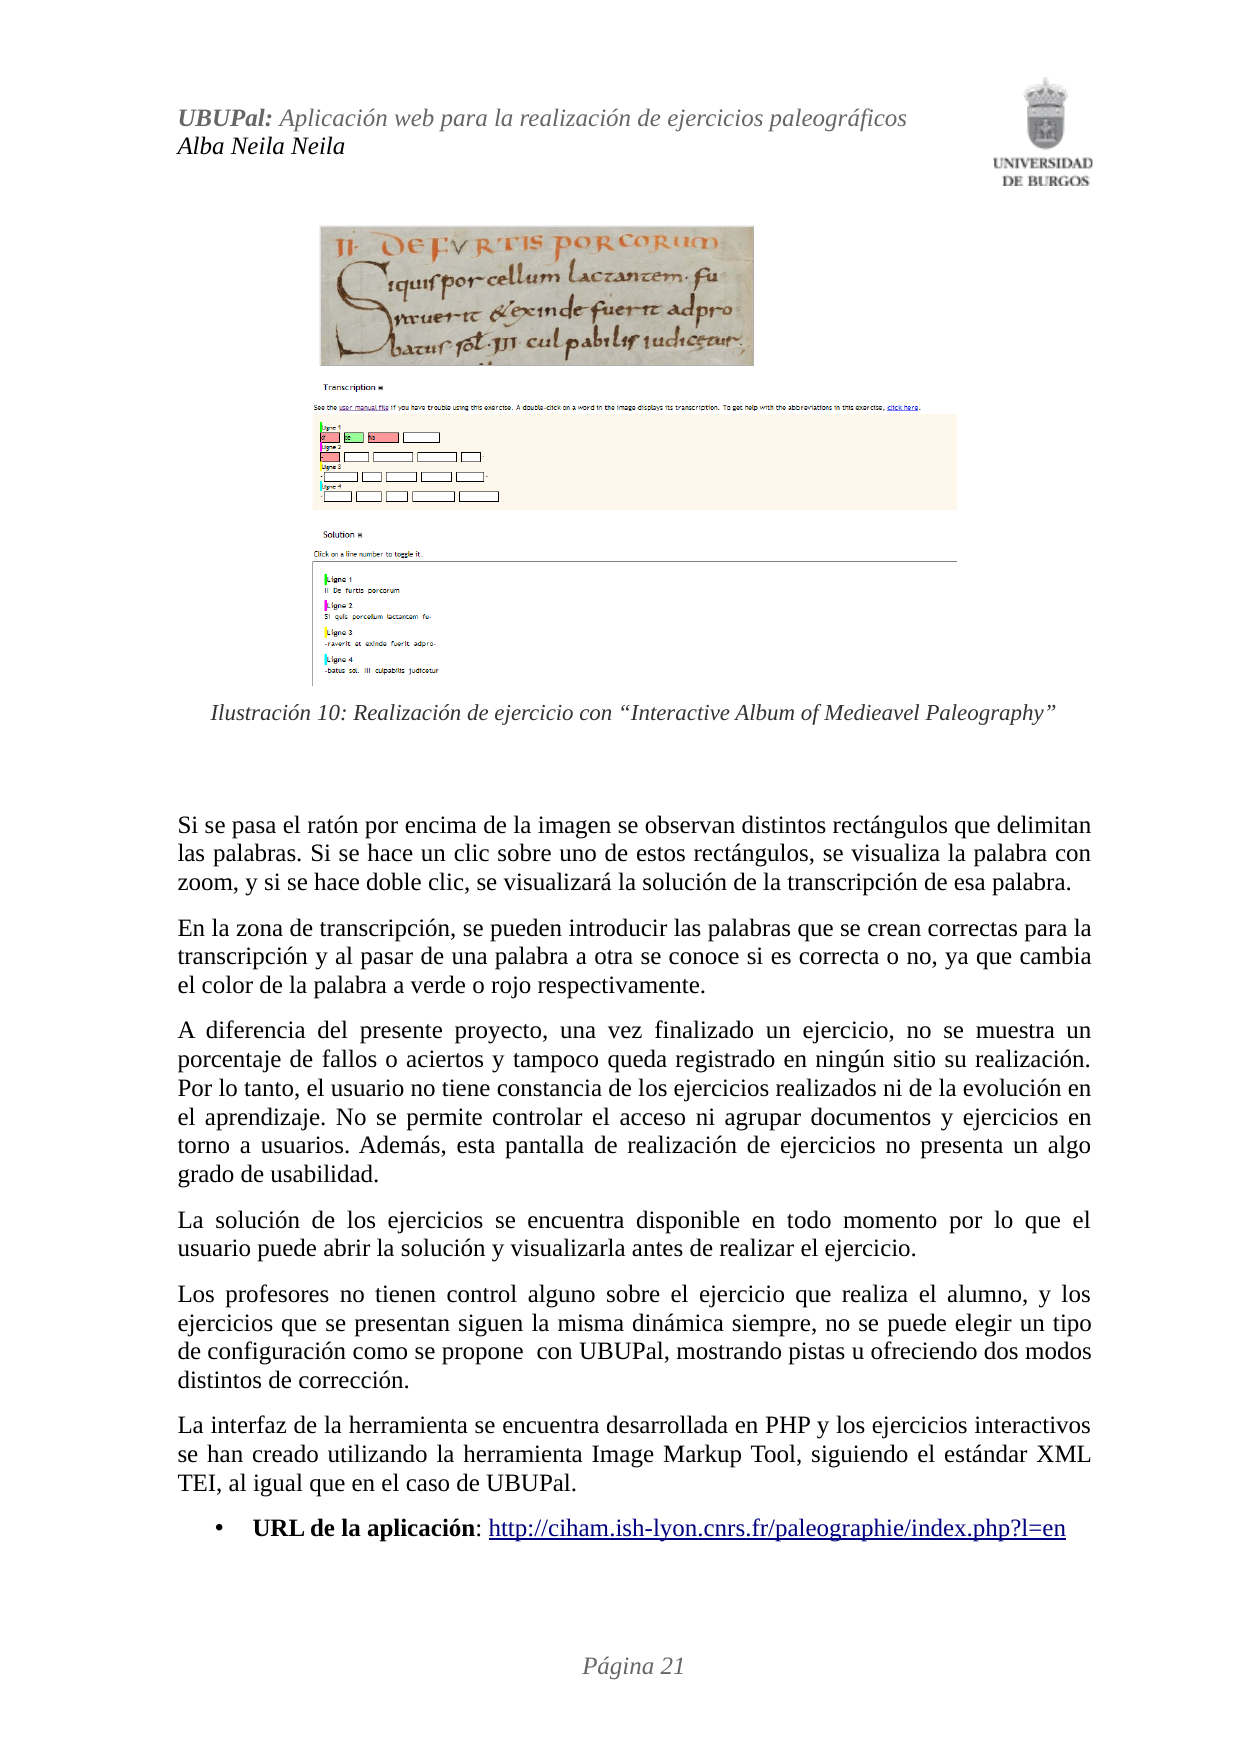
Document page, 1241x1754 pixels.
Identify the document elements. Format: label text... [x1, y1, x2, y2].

text Los profesores no tienen control alguno sobre el ejercicio que realiza el alumno, y los ejercicios que se presentan siguen la misma dinámica siempre, no se puede elegir un tipo de configuración como se propone con UBUPal, mostrando pistas u ofreciendo dos modos distintos de corrección. [177, 1279, 1092, 1394]
text La solución de los ejercicios se encuentra disponible en todo momento por lo que el usuario puede abrir la solución y visualizarla antes de realizar el ejercicio. [177, 1205, 1092, 1262]
text A diferencia del presente proyecto, una vez finalizado un ejercicio, no se muestra un porcentaje de fallos o aciertos y tampoco queda registrado en ningún sitio su realización. Por lo tanto, el usuario no tiene constancia de los ejercicios realizados ni de la evolución en el aprendizaje. No se permite controlar el acceso ni agrupar documentos y ejercicios en torno a usuarios. Además, esta pantalla de realización de ejercicios no presenta un algo grado de usabilidad. [177, 1016, 1092, 1188]
text En la zona de transcripción, se pueden introducir las palabras que se crean correctas para la transcripción y al pasar de una palabra a otra se conoce si es correcta o no, ya que cambia el color de la palabra a verde o rojo respectivamente. [177, 913, 1092, 999]
text Ilustración 10: Realización de ejercicio con “Interactive Album of Medieavel Paleography” [205, 231, 1065, 725]
picture [993, 77, 1093, 186]
text La interfaz de la herramienta se encuentra desarrollada en PHP y los ejercicios interactivos se han creado utilizando la herramienta Image Markup Tool, siguiendo el estándar XML TEI, al igual que en el caso de UBUPal. [177, 1411, 1092, 1497]
list URL de la aplicación: http://ciham.ish-lyon.cnrs.fr/paleographie/index.php?l=en [215, 1513, 1092, 1542]
picture [312, 218, 957, 686]
text Si se pasa el ratón por encima de la imagen se observan distintos rectángulos que delimitan las palabras. Si se hace un clic sobre uno de estos rectángulos, se visualiza la palabra con zoom, y si se hace doble clic, se visualizará la solución de la transcripción de esa palabra. [177, 810, 1092, 896]
